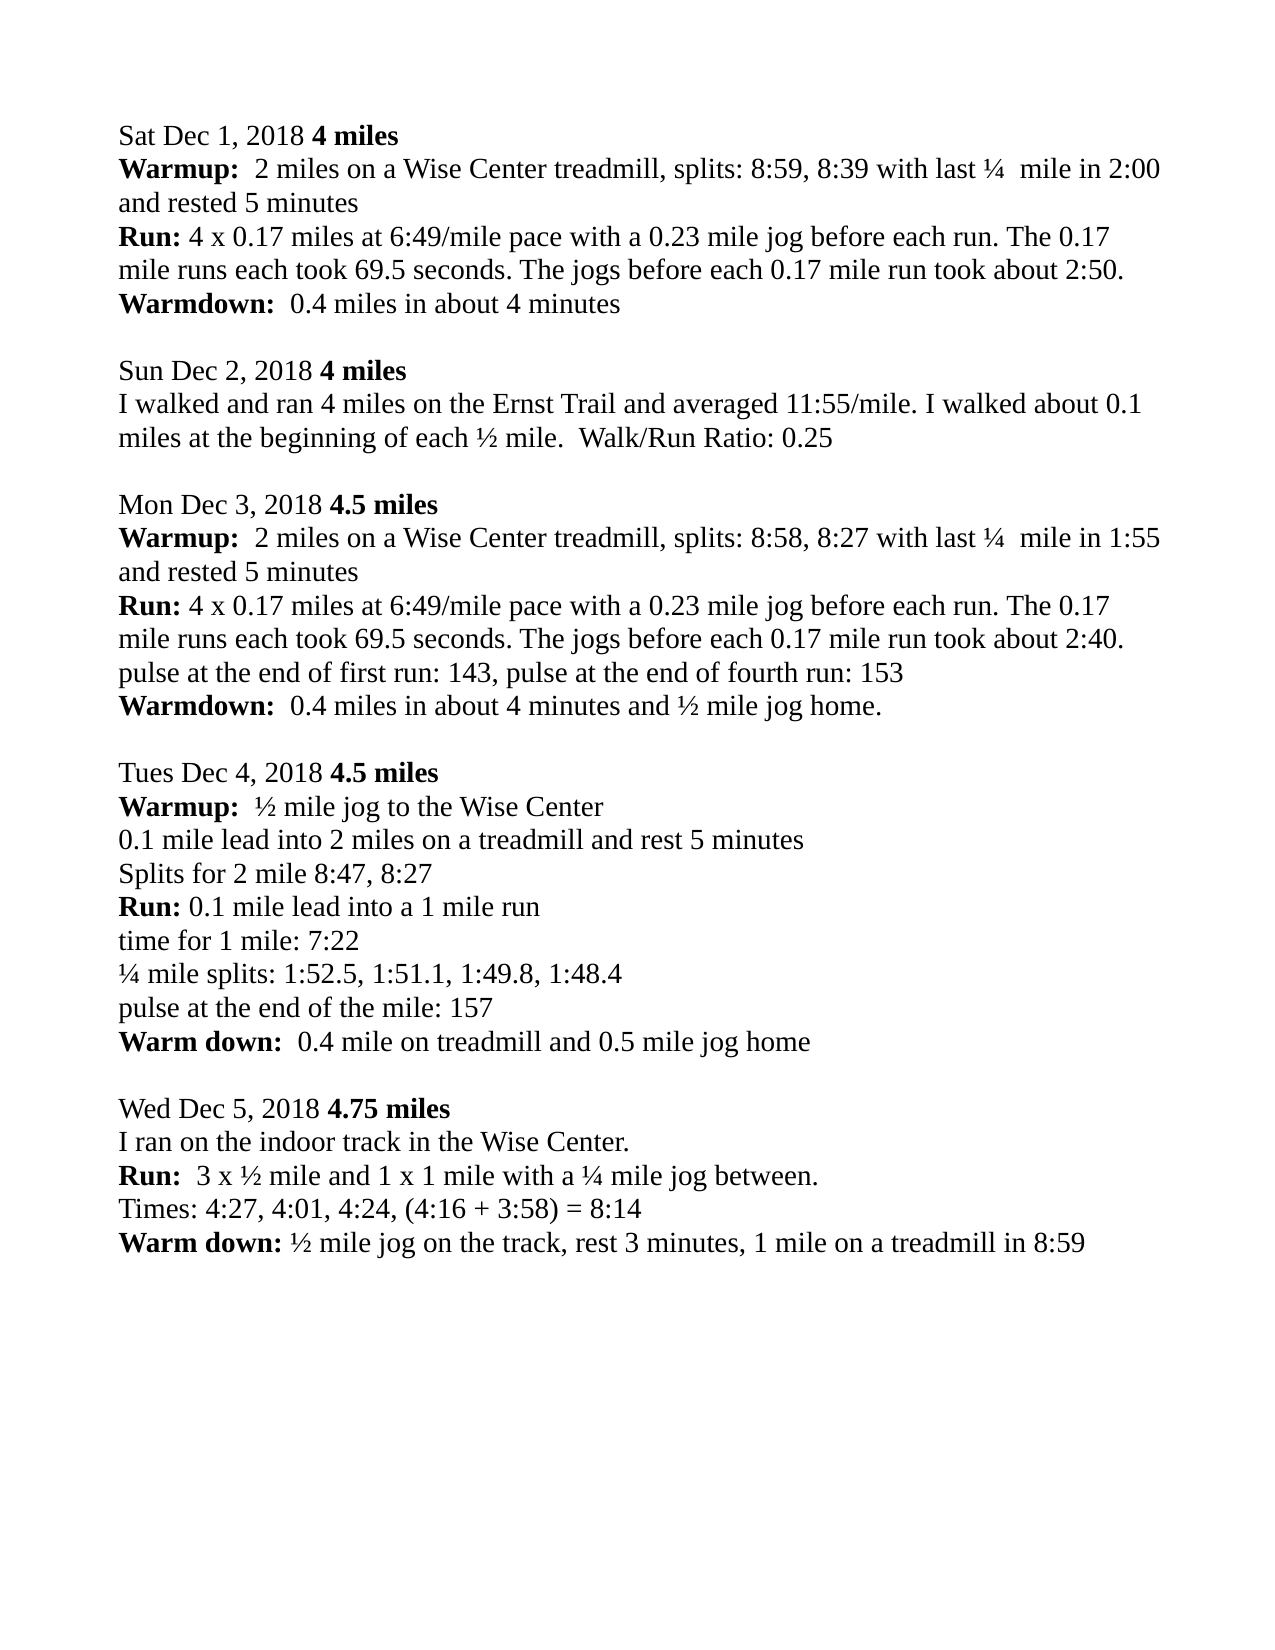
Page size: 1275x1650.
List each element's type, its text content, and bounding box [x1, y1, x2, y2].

text time for 1 mile: 7:22 [118, 923, 1161, 957]
text 0.1 mile lead into 2 miles on a treadmill and rest 5 minutes [118, 822, 1161, 856]
text Warmdown: 0.4 miles in about 4 minutes [118, 286, 1161, 319]
text Sun Dec 2, 2018 4 miles [118, 353, 1161, 386]
text pulse at the end of the mile: 157 [118, 990, 1161, 1024]
text Times: 4:27, 4:01, 4:24, (4:16 + 3:58) = 8:14 [118, 1191, 1161, 1225]
text I walked and ran 4 miles on the Ernst Trail and averaged 11:55/mile. I walked about 0.1 miles at the beginning of each ½ mile. Walk/Run Ratio: 0.25 [118, 386, 1161, 453]
text Wed Dec 5, 2018 4.75 miles [118, 1091, 1161, 1124]
text Mon Dec 3, 2018 4.5 miles [118, 487, 1161, 521]
text and rested 5 minutes [118, 185, 1161, 219]
text Tues Dec 4, 2018 4.5 miles [118, 755, 1161, 789]
text Warmup: ½ mile jog to the Wise Center [118, 789, 1161, 822]
text pulse at the end of first run: 143, pulse at the end of fourth run: 153 [118, 655, 1161, 688]
text Run: 4 x 0.17 miles at 6:49/mile pace with a 0.23 mile jog before each run. The 0.17 mile runs each took 69.5 seconds. The jogs before each 0.17 mile run took about 2:40. [118, 588, 1161, 655]
text and rested 5 minutes [118, 554, 1161, 588]
text Run: 4 x 0.17 miles at 6:49/mile pace with a 0.23 mile jog before each run. The 0.17 mile runs each took 69.5 seconds. The jogs before each 0.17 mile run took about 2:50. [118, 219, 1161, 286]
text ¼ mile splits: 1:52.5, 1:51.1, 1:49.8, 1:48.4 [118, 957, 1161, 990]
text I ran on the indoor track in the Wise Center. [118, 1124, 1161, 1158]
text Splits for 2 mile 8:47, 8:27 [118, 856, 1161, 889]
text Warm down: 0.4 mile on treadmill and 0.5 mile jog home [118, 1024, 1161, 1057]
text Warmup: 2 miles on a Wise Center treadmill, splits: 8:58, 8:27 with last ¼ mile in 1:55 [118, 521, 1161, 554]
text Run: 3 x ½ mile and 1 x 1 mile with a ¼ mile jog between. [118, 1158, 1161, 1191]
text Warmup: 2 miles on a Wise Center treadmill, splits: 8:59, 8:39 with last ¼ mile in 2:00 [118, 152, 1161, 185]
text Run: 0.1 mile lead into a 1 mile run [118, 889, 1161, 923]
text Sat Dec 1, 2018 4 miles [118, 118, 1161, 152]
text Warmdown: 0.4 miles in about 4 minutes and ½ mile jog home. [118, 688, 1161, 722]
text Warm down: ½ mile jog on the track, rest 3 minutes, 1 mile on a treadmill in 8:59 [118, 1225, 1161, 1258]
